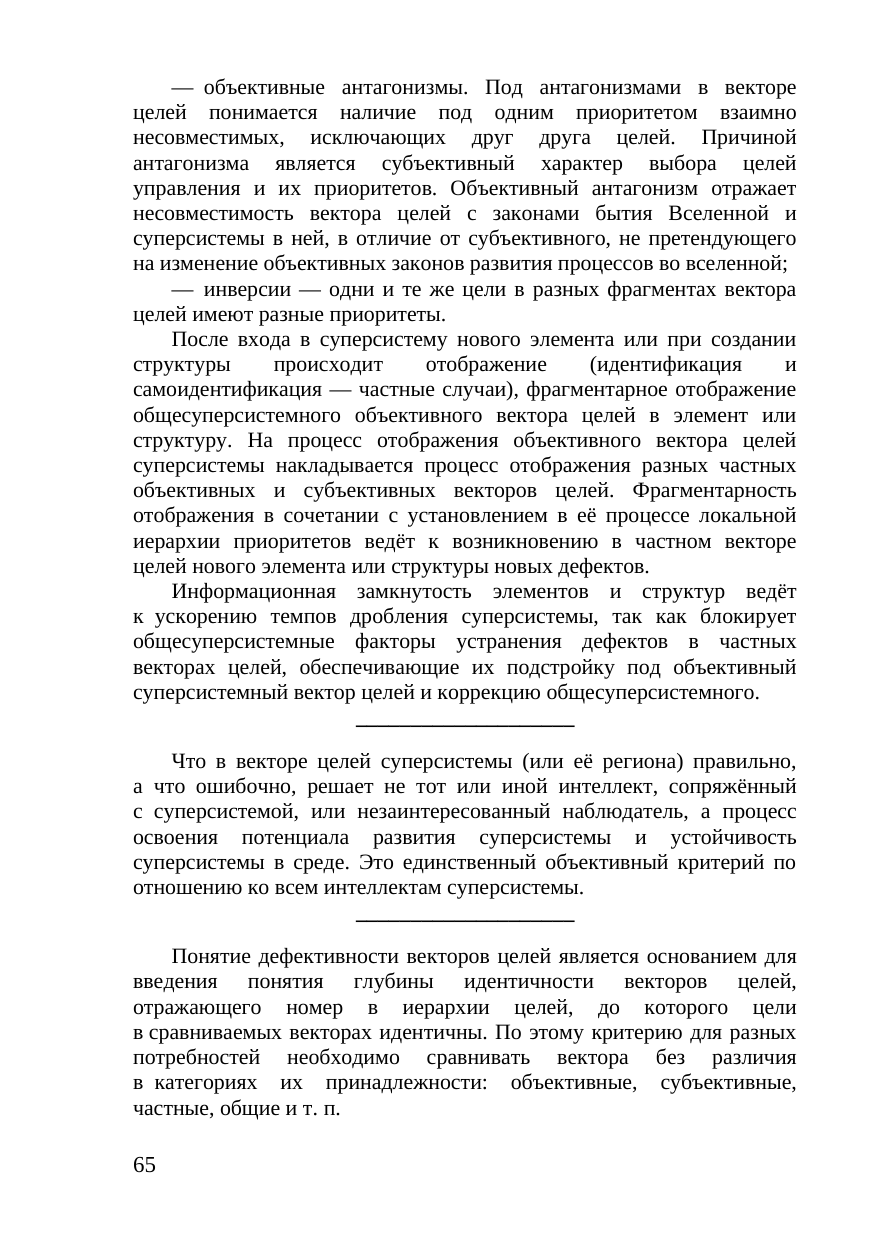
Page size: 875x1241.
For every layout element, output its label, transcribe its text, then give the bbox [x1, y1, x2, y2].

list объективные антагонизмы. Под антагонизмами в векторе целей понимается наличие под одним приоритетом взаимно несовместимых, исключающих друг друга целей. Причиной антагонизма является субъективный характер выбора целей управления и их приоритетов. Объективный антагонизм отражает несовместимость вектора целей с законами бытия Вселенной и суперсистемы в ней, в отличие от субъективного, не претендующего на изменение объективных законов развития процессов во вселенной; [133, 74, 797, 276]
text Что в векторе целей суперсистемы (или её региона) правильно, а что ошибочно, решает не тот или иной интеллект, сопряжённый с суперсистемой, или незаинтересованный наблюдатель, а процесс освоения потенциала развития суперсистемы и устойчивость суперсистемы в среде. Это единственный объективный критерий по отношению ко всем интеллектам суперсистемы. [133, 748, 797, 899]
text После входа в суперсистему нового элемента или при создании структуры происходит отображение (идентификация и самоидентификация — частные случаи), фрагментарное отображение общесуперсистемного объективного вектора целей в элемент или структуру. На процесс отображения объективного вектора целей суперсистемы накладывается процесс отображения разных частных объективных и субъективных векторов целей. Фрагментарность отображения в сочетании с установлением в её процессе локальной иерархии приоритетов ведёт к возникновению в частном векторе целей нового элемента или структуры новых дефектов. [133, 326, 797, 578]
list инверсии — одни и те же цели в разных фрагментах вектора целей имеют разные приоритеты. [133, 276, 797, 326]
text ____________________ [133, 704, 797, 729]
text Информационная замкнутость элементов и структур ведёт к ускорению темпов дробления суперсистемы, так как блокирует общесуперсистемные факторы устранения дефектов в частных векторах целей, обеспечивающие их подстройку под объективный суперсистемный вектор целей и коррекцию общесуперсистемного. [133, 578, 797, 704]
text ____________________ [133, 899, 797, 924]
text Понятие дефективности векторов целей является основанием для введения понятия глубины идентичности векторов целей, отражающего номер в иерархии целей, до которого цели в сравниваемых векторах идентичны. По этому критерию для разных потребностей необходимо сравнивать вектора без различия в категориях их принадлежности: объективные, субъективные, частные, общие и т. п. [133, 943, 797, 1120]
